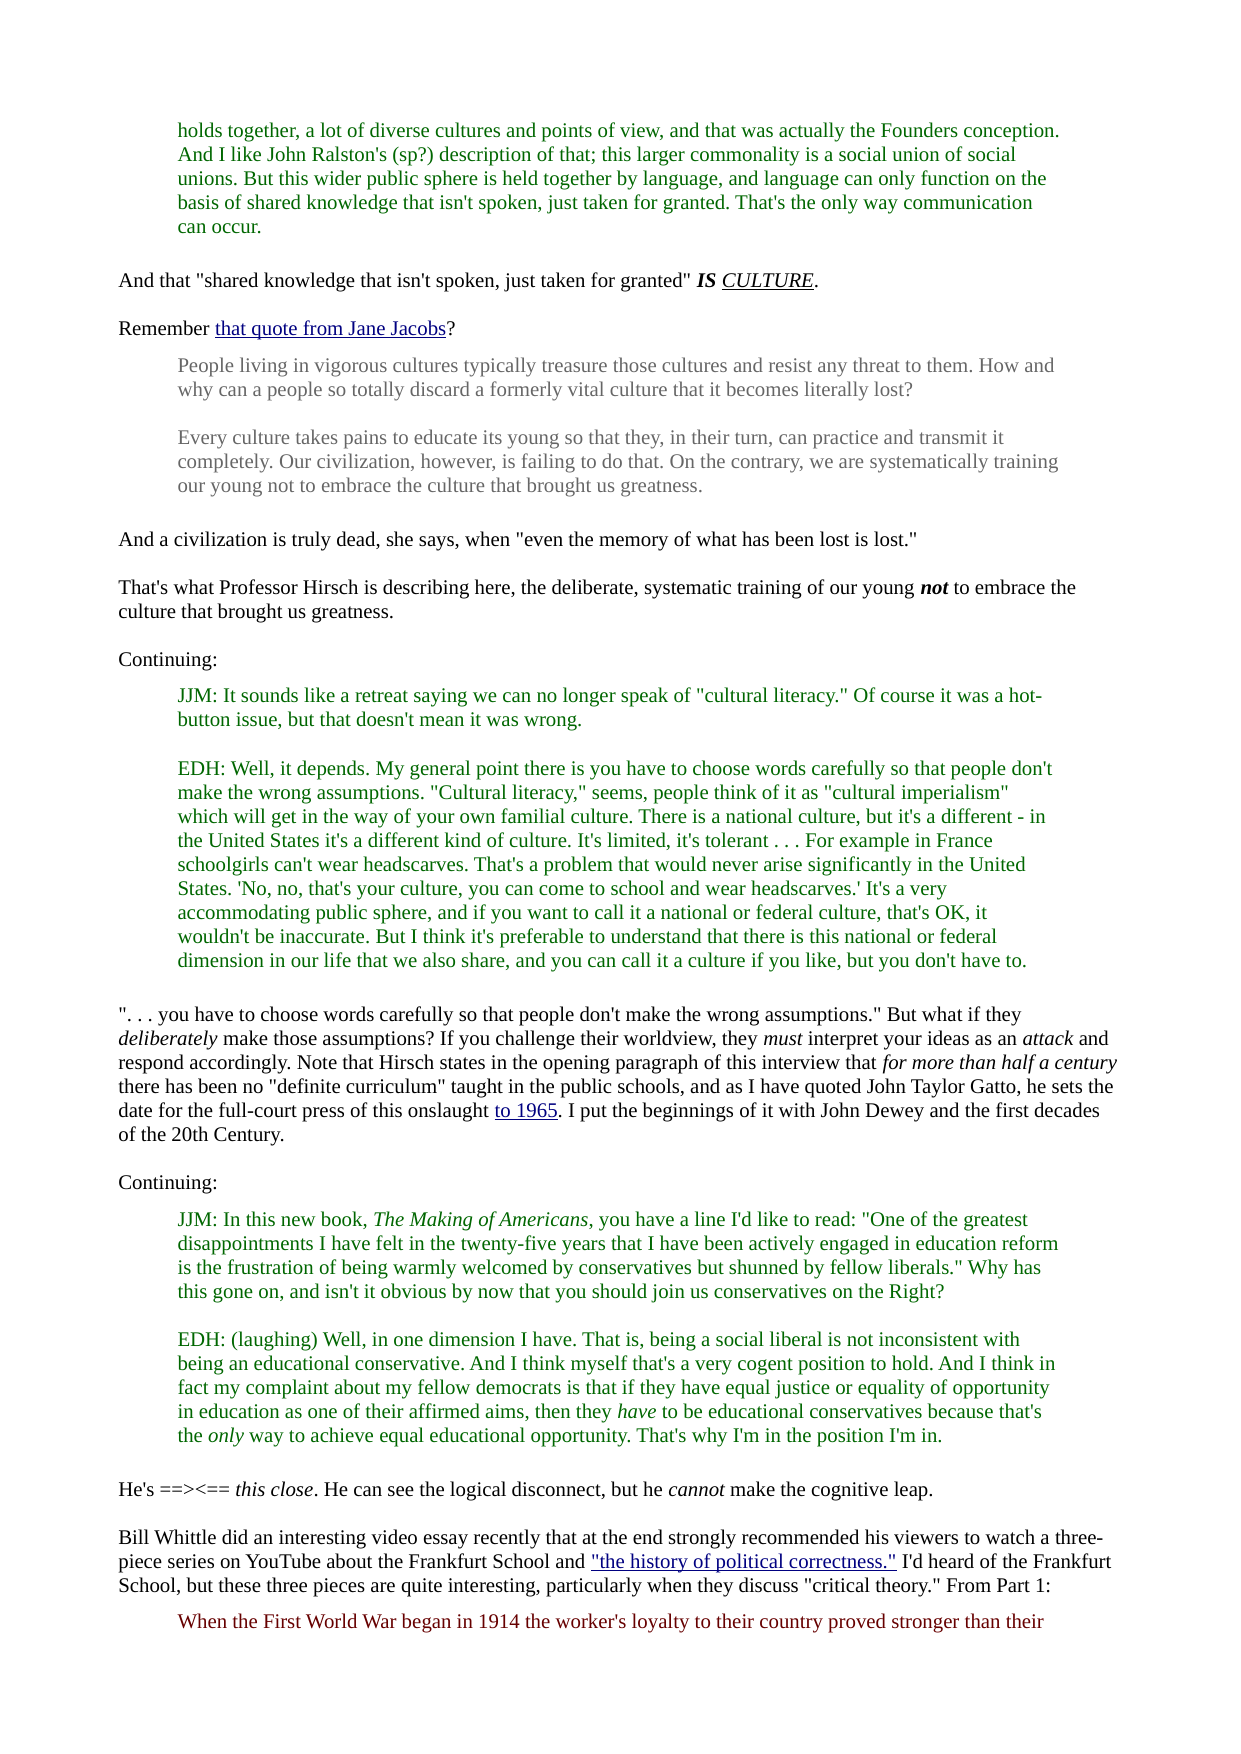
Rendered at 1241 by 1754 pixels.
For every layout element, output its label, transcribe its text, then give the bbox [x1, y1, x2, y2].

text JJM: In this new book, The Making of Americans, you have a line I'd like to read: "One of the greatest disappointments I have felt in the twenty-five years that I have been actively engaged in education reform is the frustration of being warmly welcomed by conservatives but shunned by fellow liberals." Why has this gone on, and isn't it obvious by now that you should join us conservatives on the Right? EDH: (laughing) Well, in one dimension I have. That is, being a social liberal is not inconsistent with being an educational conservative. And I think myself that's a very cogent position to hold. And I think in fact my complaint about my fellow democrats is that if they have equal justice or equality of opportunity in education as one of their affirmed aims, then they have to be educational conservatives because that's the only way to achieve equal educational opportunity. That's why I'm in the position I'm in. [177, 1207, 1063, 1447]
text JJM: It sounds like a retreat saying we can no longer speak of "cultural literacy." Of course it was a hot-button issue, but that doesn't mean it was wrong. EDH: Well, it depends. My general point there is you have to choose words carefully so that people don't make the wrong assumptions. "Cultural literacy," seems, people think of it as "cultural imperialism" which will get in the way of your own familial culture. There is a national culture, but it's a different - in the United States it's a different kind of culture. It's limited, it's tolerant . . . For example in France schoolgirls can't wear headscarves. That's a problem that would never arise significantly in the United States. 'No, no, that's your culture, you can come to school and wear headscarves.' It's a very accommodating public sphere, and if you want to call it a national or federal culture, that's OK, it wouldn't be inaccurate. But I think it's preferable to understand that there is this national or federal dimension in our life that we also share, and you can call it a culture if you like, but you don't have to. [177, 683, 1063, 972]
text And that "shared knowledge that isn't spoken, just taken for granted" IS CULTURE. Remember that quote from Jane Jacobs? [118, 268, 1122, 340]
text People living in vigorous cultures typically treasure those cultures and resist any threat to them. How and why can a people so totally discard a formerly vital culture that it becomes literally lost? Every culture takes pains to educate its young so that they, in their turn, can practice and transmit it completely. Our civilization, however, is failing to do that. On the contrary, we are systematically training our young not to embrace the culture that brought us greatness. [177, 353, 1063, 497]
text When the First World War began in 1914 the worker's loyalty to their country proved stronger than their [177, 1609, 1063, 1633]
text And a civilization is truly dead, she says, when "even the memory of what has been lost is lost." That's what Professor Hirsch is describing here, the deliberate, systematic training of our young not to embrace the culture that brought us greatness. Continuing: [118, 526, 1122, 671]
text holds together, a lot of diverse cultures and points of view, and that was actually the Founders conception. And I like John Ralston's (sp?) description of that; this larger commonality is a social union of social unions. But this wider public sphere is held together by language, and language can only function on the basis of shared knowledge that isn't spoken, just taken for granted. That's the only way communication can occur. [177, 118, 1063, 238]
text ". . . you have to choose words carefully so that people don't make the wrong assumptions." But what if they deliberately make those assumptions? If you challenge their worldview, they must interpret your ideas as an attack and respond accordingly. Note that Hirsch states in the opening paragraph of this interview that for more than half a century there has been no "definite curriculum" taught in the public schools, and as I have quoted John Taylor Gatto, he sets the date for the full-court press of this onslaught to 1965. I put the beginnings of it with John Dewey and the first decades of the 20th Century. Continuing: [118, 1002, 1122, 1194]
text He's ==><== this close. He can see the logical disconnect, but he cannot make the cognitive leap. Bill Whittle did an interesting video essay recently that at the end strongly recommended his viewers to watch a three-piece series on YouTube about the Frankfurt School and "the history of political correctness." I'd heard of the Frankfurt School, but these three pieces are quite interesting, particularly when they discuss "critical theory." From Part 1: [118, 1477, 1122, 1597]
